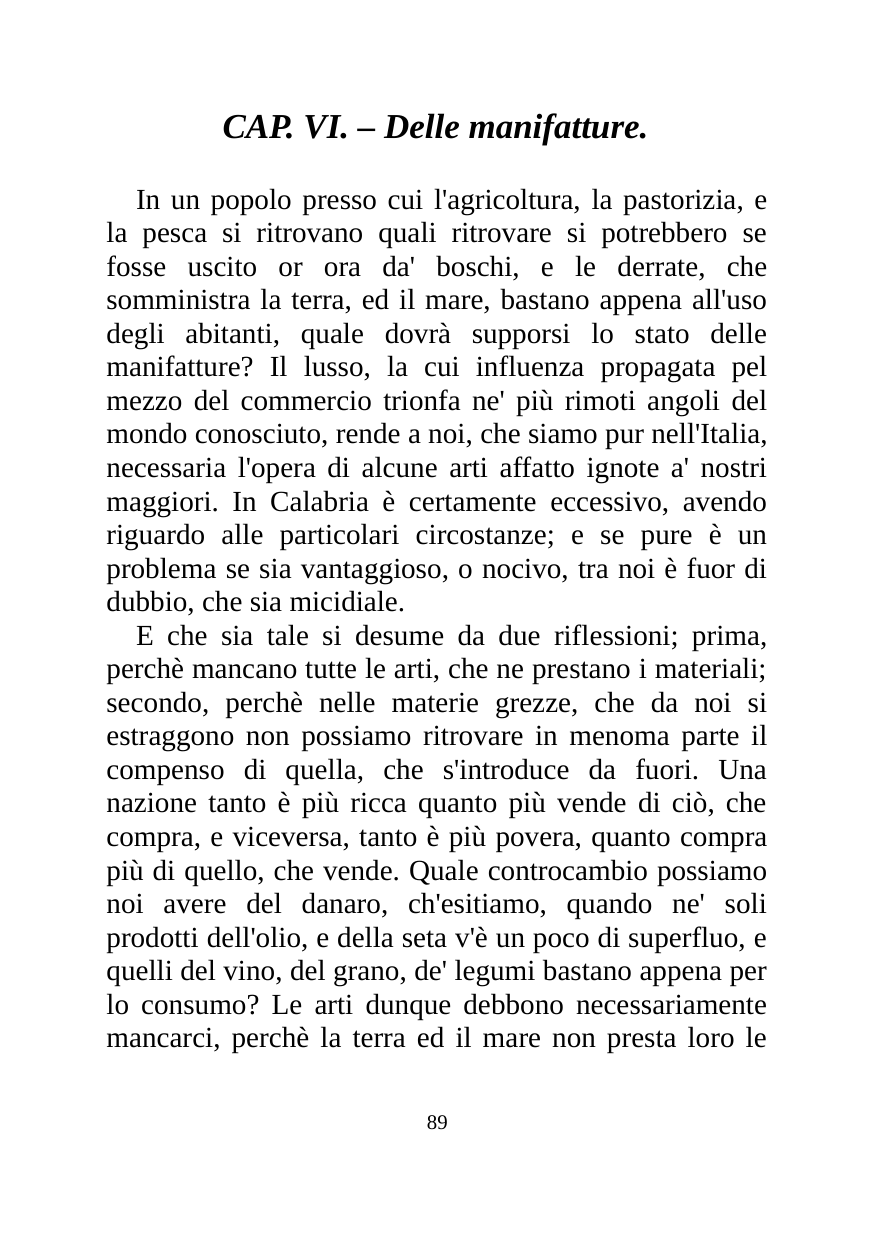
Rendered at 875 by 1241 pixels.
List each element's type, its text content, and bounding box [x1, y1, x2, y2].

text E che sia tale si desume da due riflessioni; prima, perchè mancano tutte le arti, che ne prestano i materiali; secondo, perchè nelle materie grezze, che da noi si estraggono non possiamo ritrovare in menoma parte il compenso di quella, che s'introduce da fuori. Una nazione tanto è più ricca quanto più vende di ciò, che compra, e viceversa, tanto è più povera, quanto compra più di quello, che vende. Quale controcambio possiamo noi avere del danaro, ch'esitiamo, quando ne' soli prodotti dell'olio, e della seta v'è un poco di superfluo, e quelli del vino, del grano, de' legumi bastano appena per lo consumo? Le arti dunque debbono necessariamente mancarci, perchè la terra ed il mare non presta loro le [106, 618, 768, 1054]
subtitle CAP. VI. – Delle manifatture. [106, 106, 768, 146]
text In un popolo presso cui l'agricoltura, la pastorizia, e la pesca si ritrovano quali ritrovare si potrebbero se fosse uscito or ora da' boschi, e le derrate, che somministra la terra, ed il mare, bastano appena all'uso degli abitanti, quale dovrà supporsi lo stato delle manifatture? Il lusso, la cui influenza propagata pel mezzo del commercio trionfa ne' più rimoti angoli del mondo conosciuto, rende a noi, che siamo pur nell'Italia, necessaria l'opera di alcune arti affatto ignote a' nostri maggiori. In Calabria è certamente eccessivo, avendo riguardo alle particolari circostanze; e se pure è un problema se sia vantaggioso, o nocivo, tra noi è fuor di dubbio, che sia micidiale. [106, 182, 768, 618]
